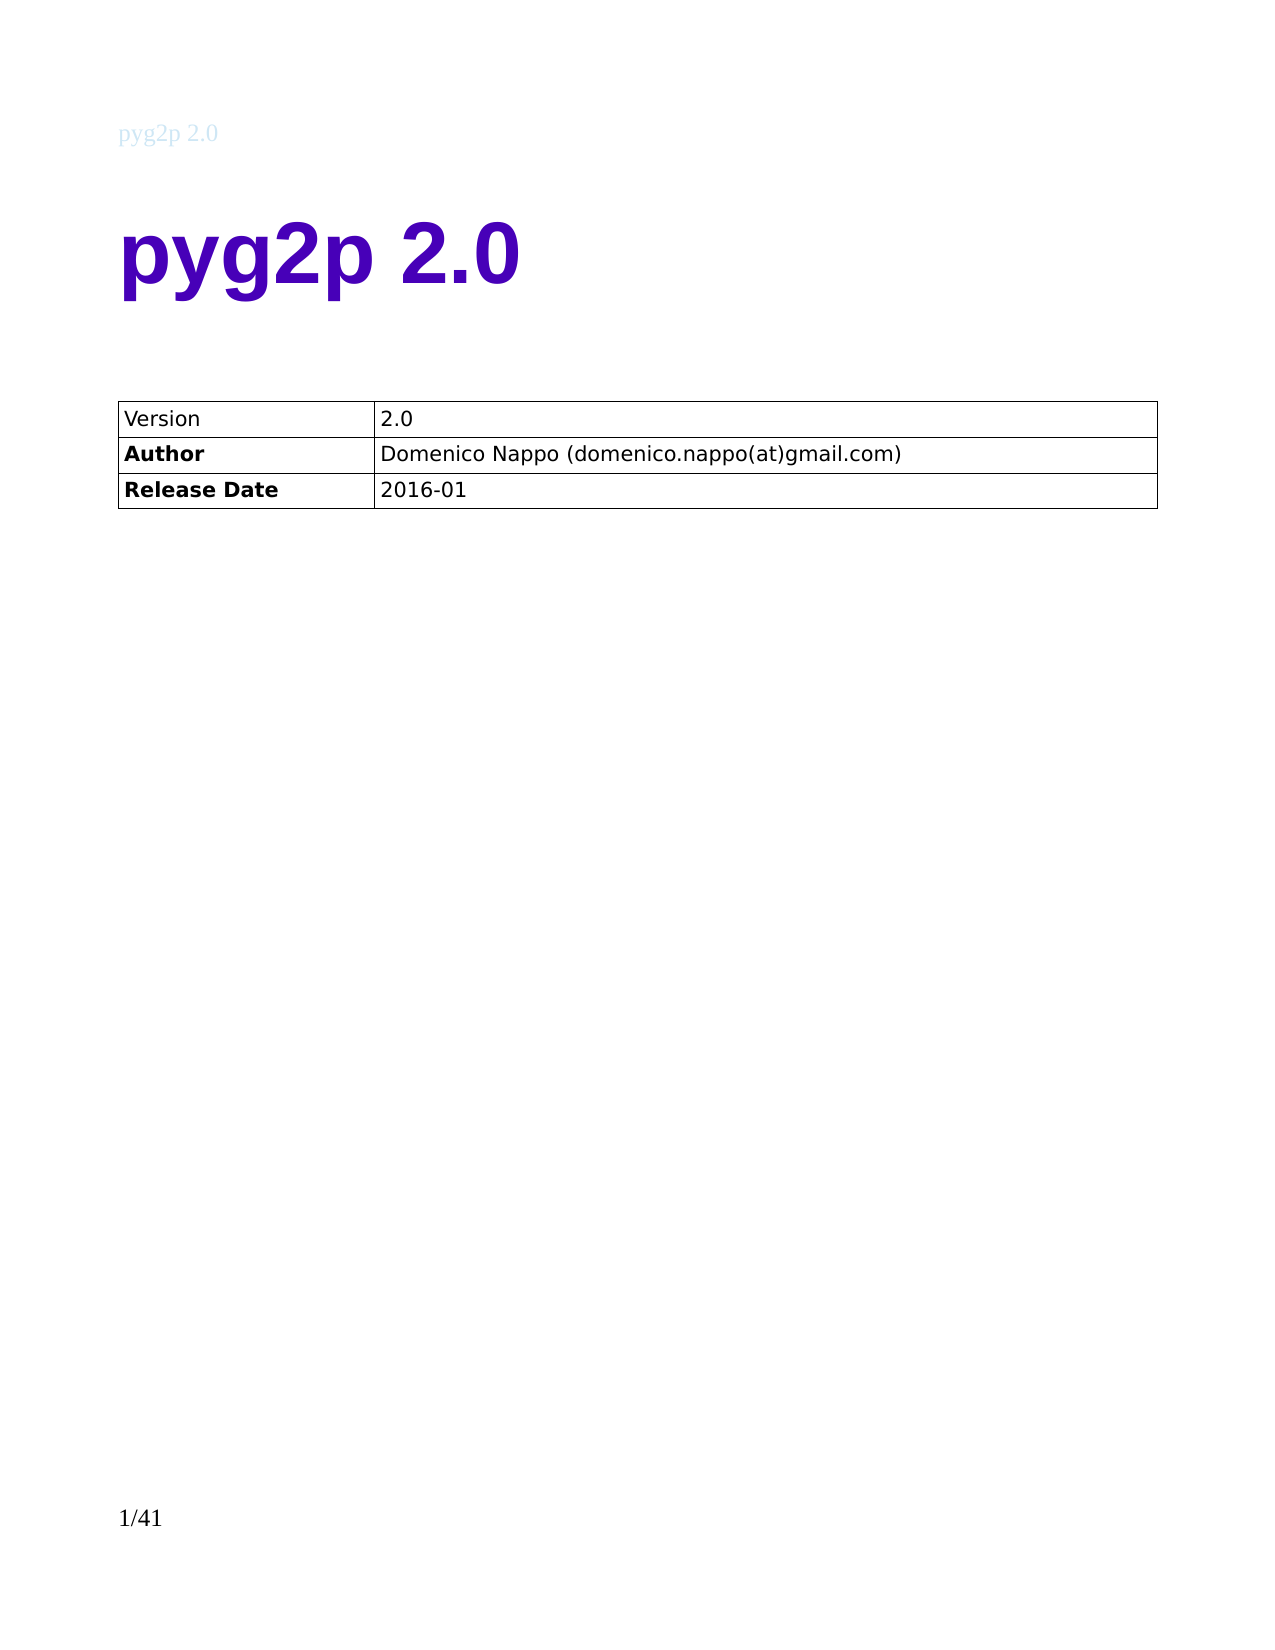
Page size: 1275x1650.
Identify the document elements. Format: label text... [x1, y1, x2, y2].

subtitle pyg2p 2.0 [118, 201, 1157, 302]
table_header 2.0 [375, 402, 1157, 437]
table_cell 2016-01 [375, 474, 1157, 508]
table_cell Author [119, 438, 374, 472]
table_header Version [119, 402, 374, 437]
table_cell Release Date [119, 474, 374, 508]
table_cell Domenico Nappo (domenico.nappo(at)gmail.com) [375, 438, 1157, 472]
